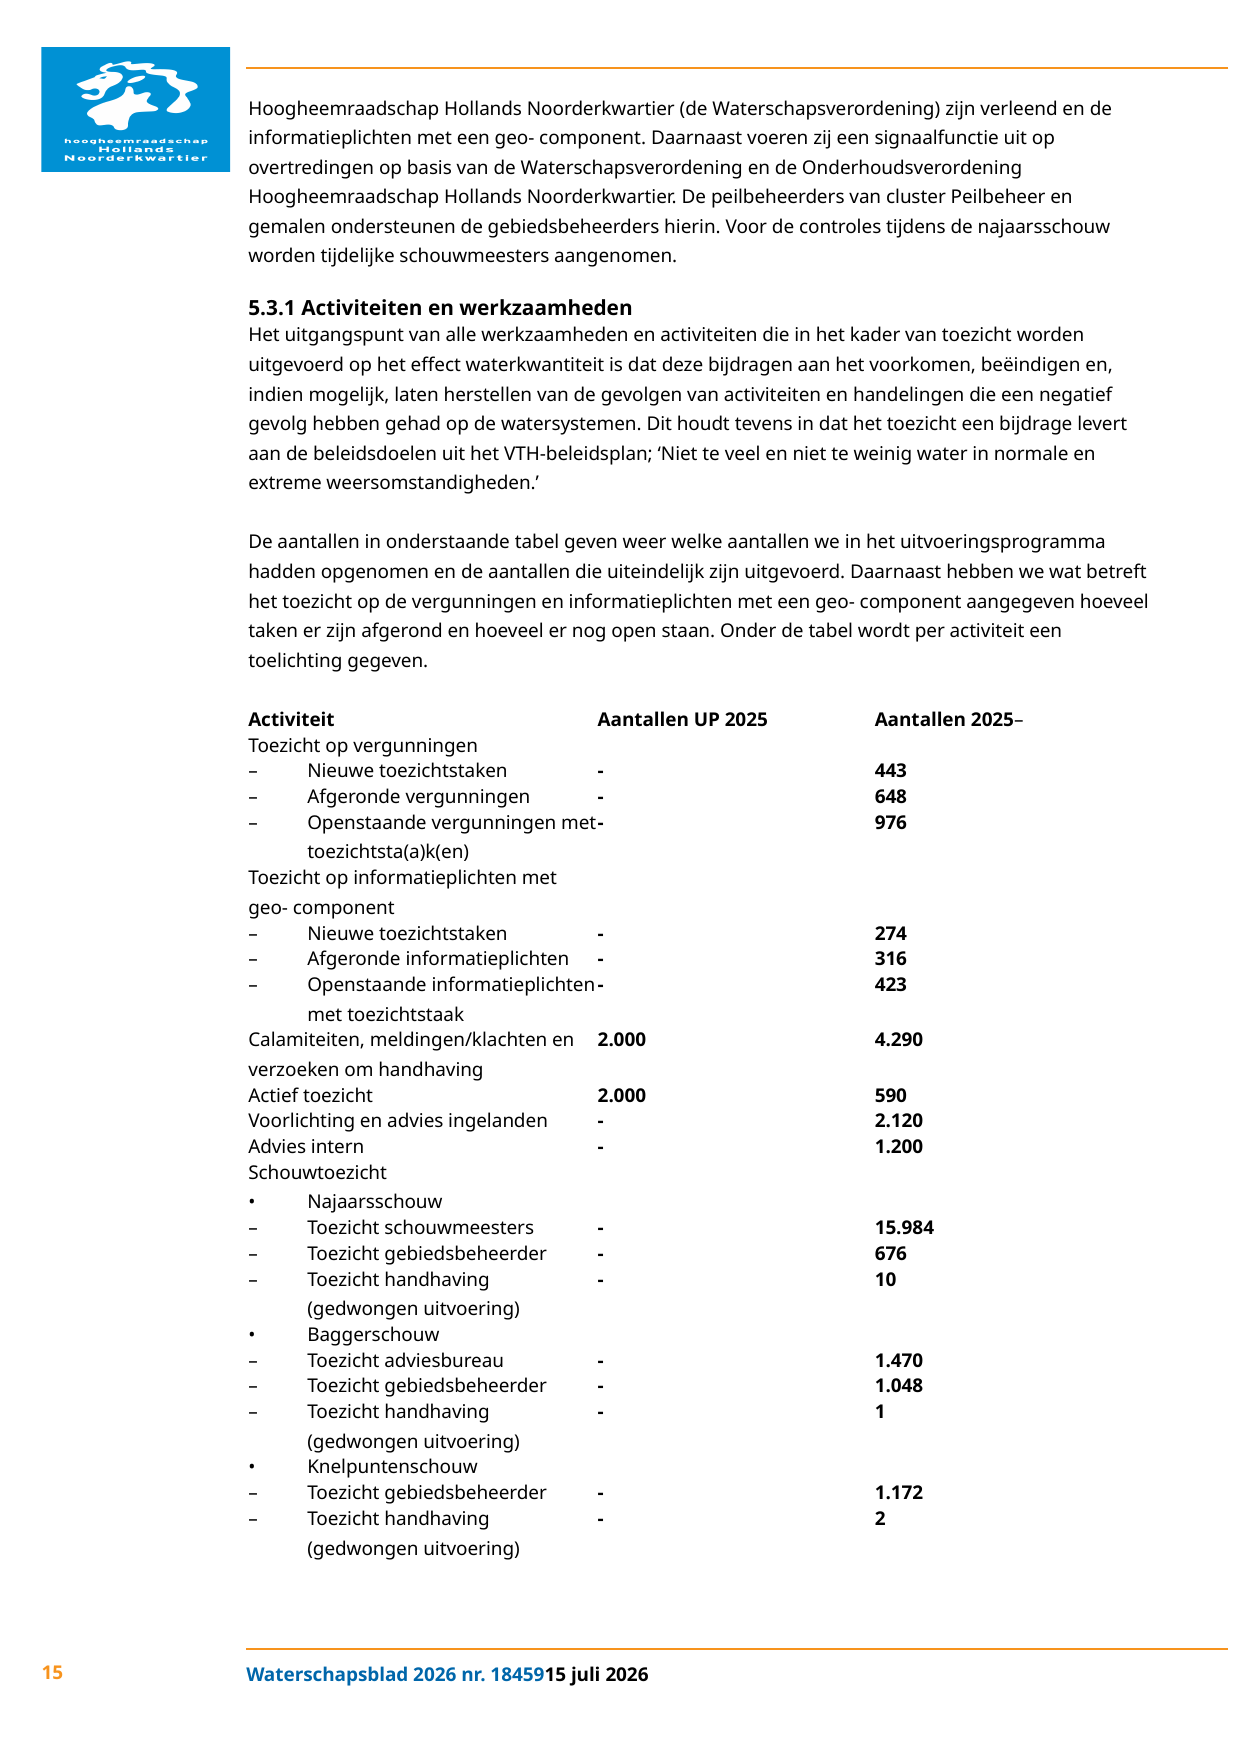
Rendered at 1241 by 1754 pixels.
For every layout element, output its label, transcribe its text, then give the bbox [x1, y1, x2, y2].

table_cell [598, 1321, 874, 1347]
table_cell Toezicht gebiedsbeheerder [248, 1479, 597, 1505]
table_cell Toezicht handhaving (gedwongen uitvoering) [248, 1266, 597, 1321]
table_cell Toezicht handhaving (gedwongen uitvoering) [248, 1398, 597, 1454]
table_cell Nieuwe toezichtstaken [248, 758, 597, 783]
table_cell Openstaande informatieplichten met toezichtstaak [248, 971, 597, 1027]
table_cell 1.200 [875, 1133, 1152, 1159]
table_cell - [598, 1266, 874, 1321]
table_cell Schouwtoezicht Najaarsschouw [248, 1159, 597, 1214]
table_cell 423 [875, 971, 1152, 1027]
table_cell Toezicht gebiedsbeheerder [248, 1240, 597, 1266]
table_cell 1.048 [875, 1373, 1152, 1398]
table_cell - [598, 1214, 874, 1240]
table_cell [875, 865, 1152, 920]
table_cell Knelpuntenschouw [248, 1454, 597, 1479]
table_cell - [598, 1108, 874, 1133]
table_header Aantallen UP 2025 [598, 706, 874, 732]
table_cell [598, 732, 874, 758]
table_cell - [598, 1398, 874, 1454]
table_cell - [598, 809, 874, 864]
table_cell Nieuwe toezichtstaken [248, 920, 597, 946]
text Het uitgangspunt van alle werkzaamheden en activiteiten die in het kader van toezicht worden uitgevoerd op het effect waterkwantiteit is dat deze bijdragen aan het voorkomen, beëindigen en, indien mogelijk, laten herstellen van de gevolgen van activiteiten en handelingen die een negatief gevolg hebben gehad op de watersystemen. Dit houdt tevens in dat het toezicht een bijdrage levert aan de beleidsdoelen uit het VTH-beleidsplan; ‘Niet te veel en niet te weinig water in normale en extreme weersomstandigheden.’ [248, 322, 1152, 495]
table_cell [875, 1454, 1152, 1479]
table_cell Calamiteiten, meldingen/klachten en verzoeken om handhaving [248, 1027, 597, 1082]
picture [129, 76, 144, 82]
table_cell Advies intern [248, 1133, 597, 1159]
table_cell [875, 732, 1152, 758]
table_cell Toezicht handhaving (gedwongen uitvoering) [248, 1505, 597, 1560]
table_cell - [598, 946, 874, 971]
text Hoogheemraadschap Hollands Noorderkwartier (de Waterschapsverordening) zijn verleend en de informatieplichten met een geo- component. Daarnaast voeren zij een signaalfunctie uit op overtredingen op basis van de Waterschapsverordening en de Onderhoudsverordening Hoogheemraadschap Hollands Noorderkwartier. De peilbeheerders van cluster Peilbeheer en gemalen ondersteunen de gebiedsbeheerders hierin. Voor de controles tijdens de najaarsschouw worden tijdelijke schouwmeesters aangenomen. [248, 95, 1152, 268]
table_cell [598, 865, 874, 920]
table_cell Toezicht op informatieplichten met geo- component [248, 865, 597, 920]
picture [88, 87, 157, 130]
table_cell - [598, 1347, 874, 1373]
table_cell - [598, 1505, 874, 1560]
table_cell 648 [875, 784, 1152, 809]
table_cell 10 [875, 1266, 1152, 1321]
table_cell 1.470 [875, 1347, 1152, 1373]
table_cell 2 [875, 1505, 1152, 1560]
table_cell Toezicht adviesbureau [248, 1347, 597, 1373]
table_cell 443 [875, 758, 1152, 783]
table_cell 2.000 [598, 1082, 874, 1108]
table_cell - [598, 1133, 874, 1159]
table_cell - [598, 1479, 874, 1505]
picture [78, 64, 122, 99]
table_cell - [598, 758, 874, 783]
table_cell [875, 1159, 1152, 1214]
table_cell Actief toezicht [248, 1082, 597, 1108]
table_cell 676 [875, 1240, 1152, 1266]
table_cell Toezicht op vergunningen [248, 732, 597, 758]
table_cell Toezicht schouwmeesters [248, 1214, 597, 1240]
table_cell Toezicht gebiedsbeheerder [248, 1373, 597, 1398]
table_cell 1 [875, 1398, 1152, 1454]
table_cell 4.290 [875, 1027, 1152, 1082]
table_cell [875, 1321, 1152, 1347]
table_cell 15.984 [875, 1214, 1152, 1240]
table_cell Voorlichting en advies ingelanden [248, 1108, 597, 1133]
table_cell - [598, 920, 874, 946]
table_cell Afgeronde vergunningen [248, 784, 597, 809]
table_cell 316 [875, 946, 1152, 971]
table_header Aantallen 2025– [875, 706, 1152, 732]
table_cell - [598, 784, 874, 809]
table_cell 274 [875, 920, 1152, 946]
table_cell - [598, 1240, 874, 1266]
table_cell 1.172 [875, 1479, 1152, 1505]
table_cell [598, 1454, 874, 1479]
table_cell Openstaande vergunningen met toezichtsta(a)k(en) [248, 809, 597, 864]
table_cell - [598, 1373, 874, 1398]
table_cell [598, 1159, 874, 1214]
table_header Activiteit [248, 706, 597, 732]
text De aantallen in onderstaande tabel geven weer welke aantallen we in het uitvoeringsprogramma hadden opgenomen en de aantallen die uiteindelijk zijn uitgevoerd. Daarnaast hebben we wat betreft het toezicht op de vergunningen en informatieplichten met een geo- component aangegeven hoeveel taken er zijn afgerond en hoeveel er nog open staan. Onder de tabel wordt per activiteit een toelichting gegeven. [248, 529, 1152, 673]
table_cell 2.000 [598, 1027, 874, 1082]
picture [118, 62, 197, 112]
table_cell - [598, 971, 874, 1027]
table_cell Afgeronde informatieplichten [248, 946, 597, 971]
table_cell 976 [875, 809, 1152, 864]
table_cell 2.120 [875, 1108, 1152, 1133]
text 5.3.1 Activiteiten en werkzaamheden [248, 293, 1152, 322]
table_cell Baggerschouw [248, 1321, 597, 1347]
table_cell 590 [875, 1082, 1152, 1108]
